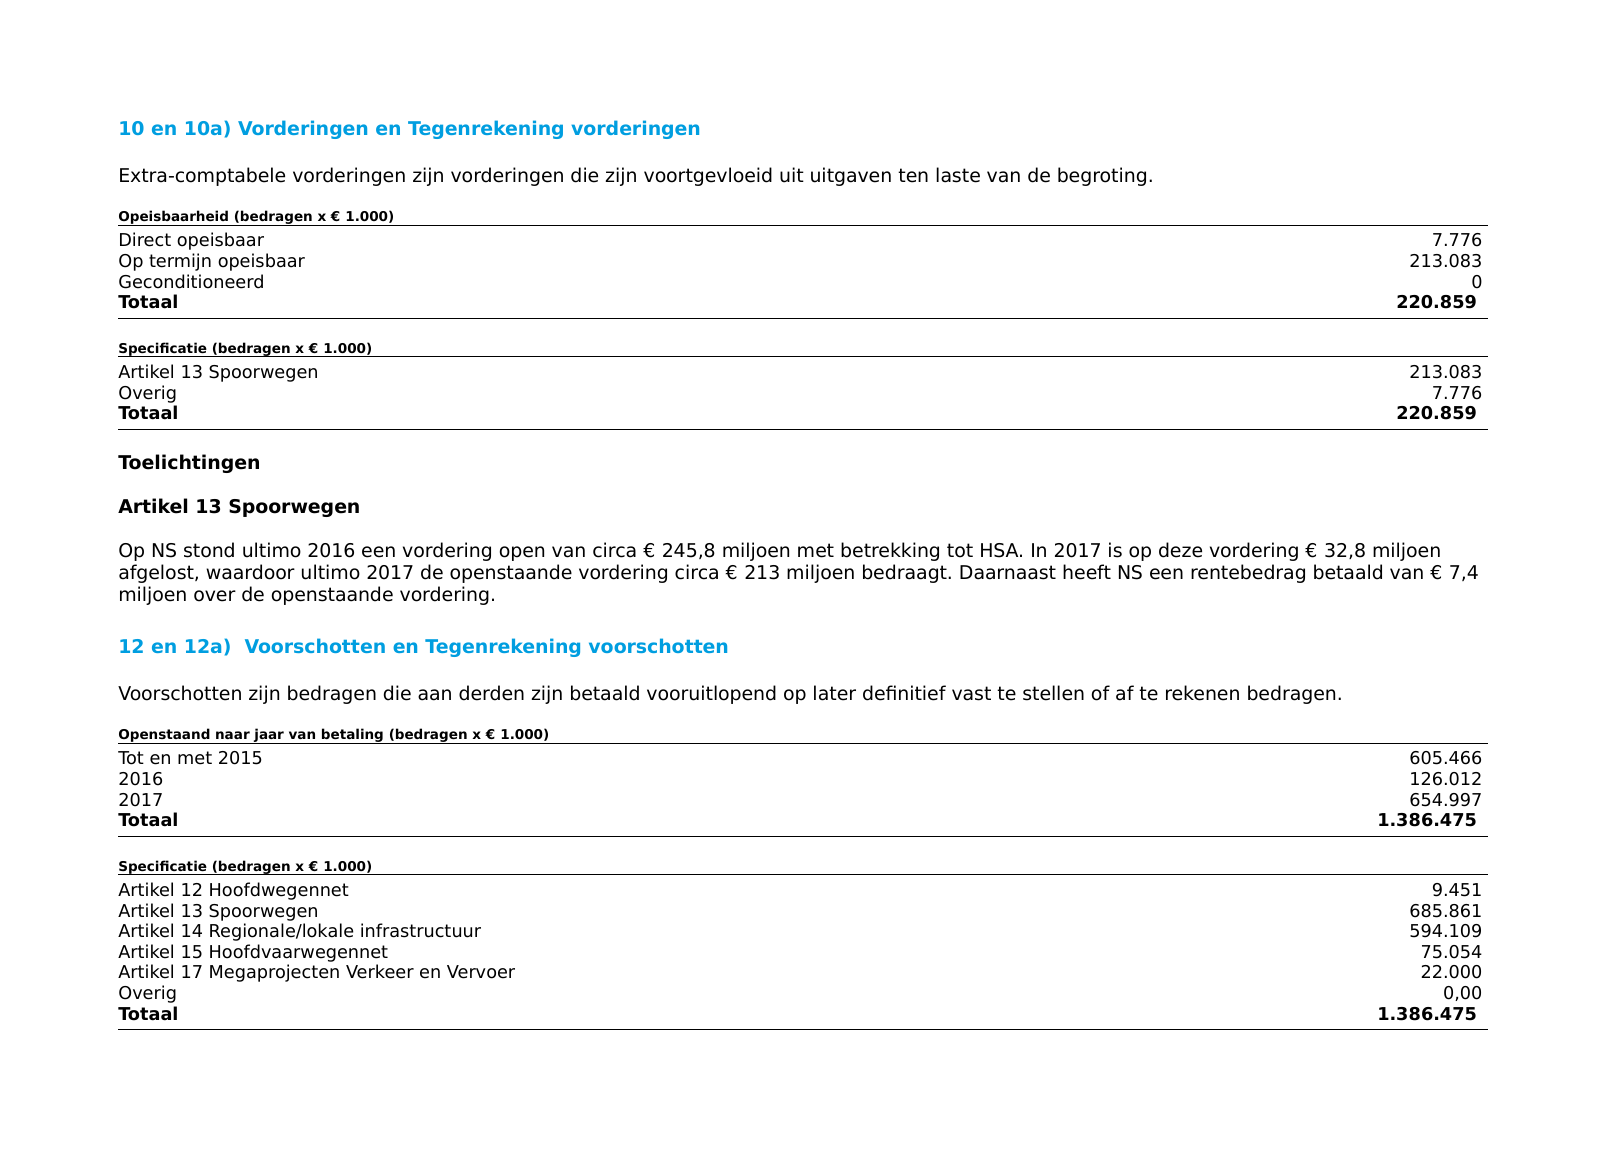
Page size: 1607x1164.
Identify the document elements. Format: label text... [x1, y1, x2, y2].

table_cell 0 [1269, 272, 1488, 292]
table_cell 213.083 [1269, 251, 1488, 272]
table_cell 220.859 [1269, 292, 1488, 318]
table_cell Artikel 13 Spoorwegen [118, 357, 1269, 383]
table_cell Artikel 15 Hoofdvaarwegennet [118, 942, 1269, 962]
table_header Specificatie (bedragen x € 1.000) [118, 859, 1488, 874]
subtitle Toelichtingen [118, 452, 1488, 474]
table_cell Overig [118, 983, 1269, 1004]
table_cell Tot en met 2015 [118, 744, 1269, 769]
subtitle 12 en 12a) Voorschotten en Tegenrekening voorschotten [118, 636, 1488, 658]
text Op NS stond ultimo 2016 een vordering open van circa € 245,8 miljoen met betrekking tot HSA. In 2017 is op deze vordering € 32,8 miljoen afgelost, waardoor ultimo 2017 de openstaande vordering circa € 213 miljoen bedraagt. Daarnaast heeft NS een rentebedrag betaald van € 7,4 miljoen over de openstaande vordering. [118, 540, 1488, 606]
table_cell 1.386.475 [1269, 810, 1488, 836]
table_cell 7.776 [1269, 383, 1488, 403]
table_cell 594.109 [1269, 921, 1488, 942]
table_header Openstaand naar jaar van betaling (bedragen x € 1.000) [118, 727, 1488, 743]
table_cell 126.012 [1269, 769, 1488, 789]
table_cell Op termijn opeisbaar [118, 251, 1269, 272]
table_cell 7.776 [1269, 226, 1488, 251]
table_header Opeisbaarheid (bedragen x € 1.000) [118, 209, 1488, 225]
table_cell 2016 [118, 769, 1269, 789]
subtitle 10 en 10a) Vorderingen en Tegenrekening vorderingen [118, 118, 1488, 140]
text Voorschotten zijn bedragen die aan derden zijn betaald vooruitlopend op later definitief vast te stellen of af te rekenen bedragen. [118, 683, 1488, 705]
table_cell 654.997 [1269, 790, 1488, 810]
table_cell 22.000 [1269, 963, 1488, 983]
table_cell 213.083 [1269, 357, 1488, 383]
text Extra-comptabele vorderingen zijn vorderingen die zijn voortgevloeid uit uitgaven ten laste van de begroting. [118, 165, 1488, 187]
table_cell Totaal [118, 403, 1269, 428]
table_cell Artikel 12 Hoofdwegennet [118, 875, 1269, 901]
table_cell 1.386.475 [1269, 1004, 1488, 1029]
table_cell Totaal [118, 810, 1269, 836]
table_cell 605.466 [1269, 744, 1488, 769]
table_cell Overig [118, 383, 1269, 403]
table_cell 2017 [118, 790, 1269, 810]
table_cell Artikel 14 Regionale/lokale infrastructuur [118, 921, 1269, 942]
table_cell Artikel 17 Megaprojecten Verkeer en Vervoer [118, 963, 1269, 983]
table_cell Totaal [118, 292, 1269, 318]
table_cell 75.054 [1269, 942, 1488, 962]
table_cell Direct opeisbaar [118, 226, 1269, 251]
subtitle Artikel 13 Spoorwegen [118, 496, 1488, 518]
table_cell Artikel 13 Spoorwegen [118, 901, 1269, 921]
table_cell 685.861 [1269, 901, 1488, 921]
table_cell 0,00 [1269, 983, 1488, 1004]
table_cell 9.451 [1269, 875, 1488, 901]
table_cell 220.859 [1269, 403, 1488, 428]
table_header Specificatie (bedragen x € 1.000) [118, 341, 1488, 356]
table_cell Geconditioneerd [118, 272, 1269, 292]
table_cell Totaal [118, 1004, 1269, 1029]
